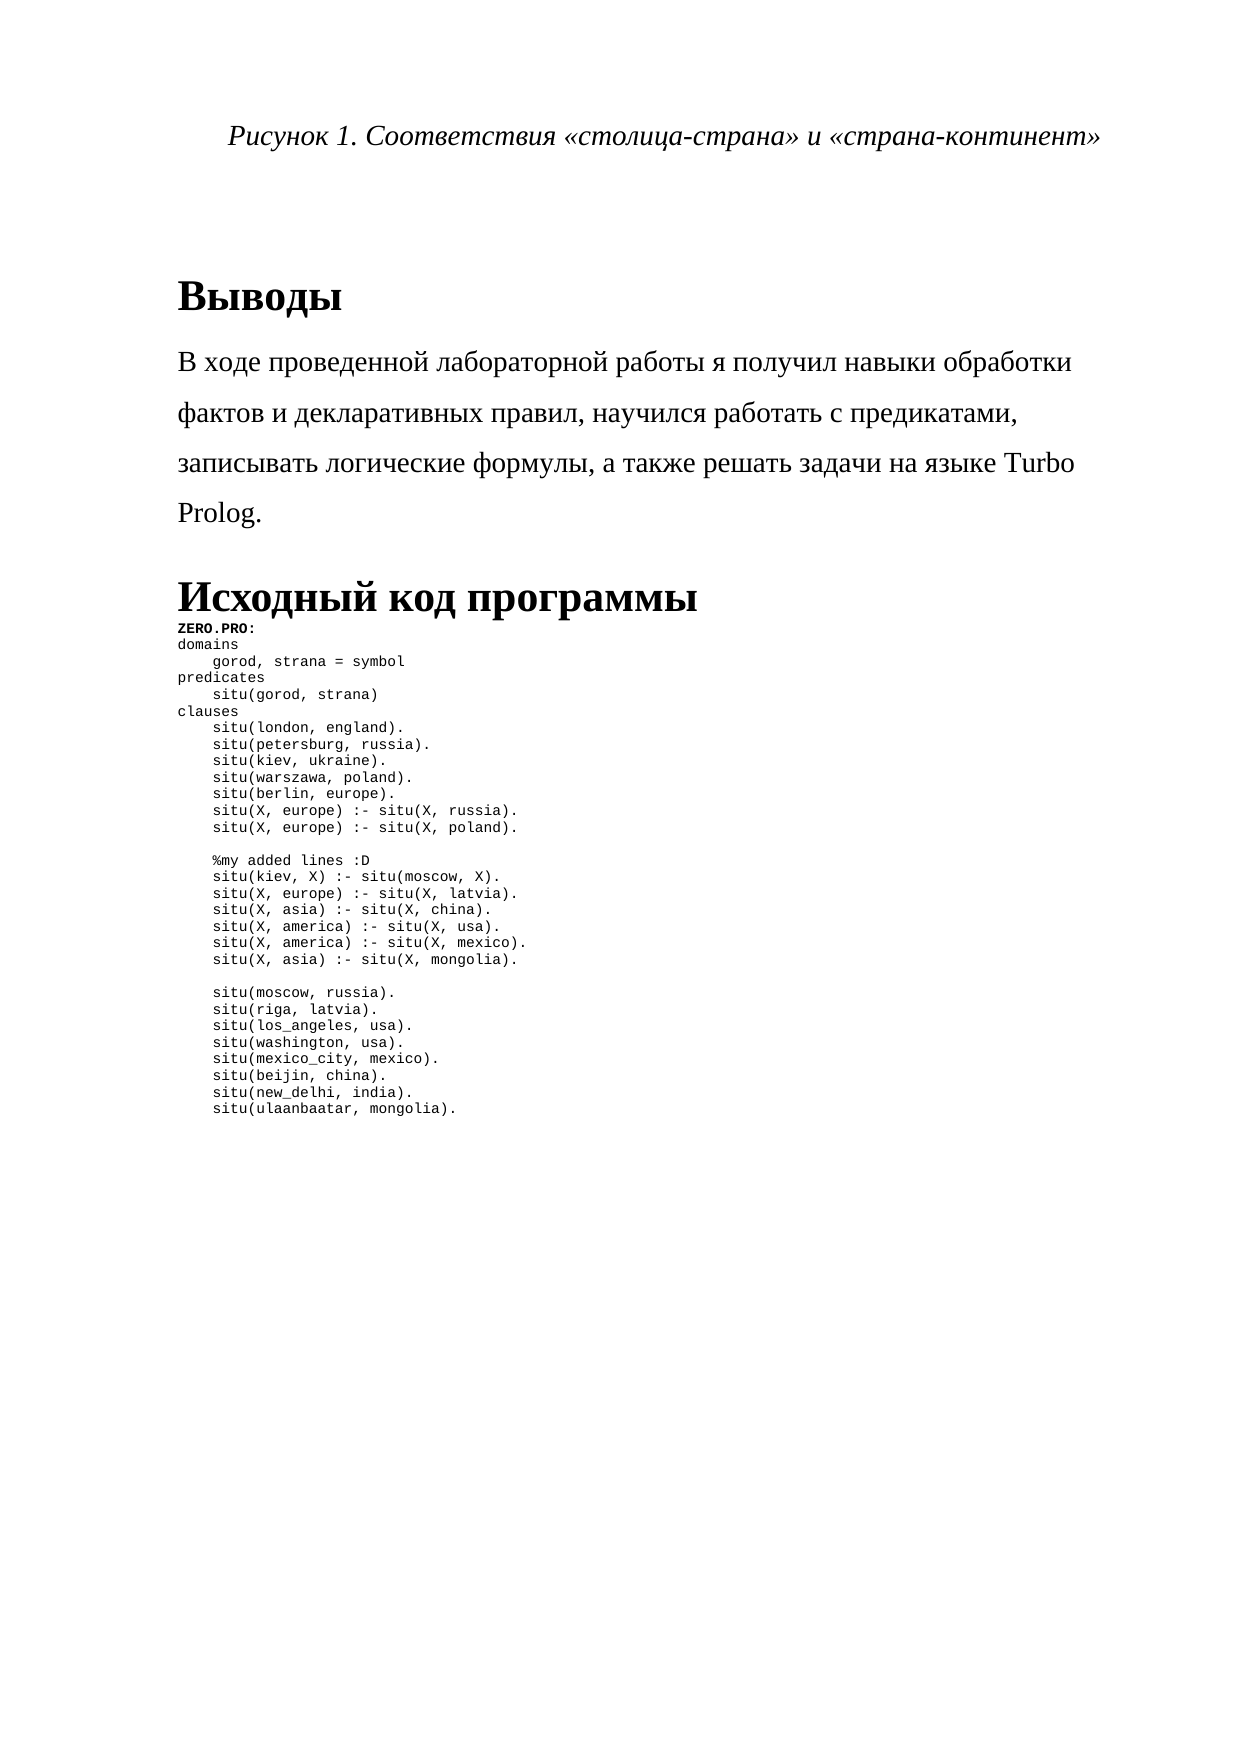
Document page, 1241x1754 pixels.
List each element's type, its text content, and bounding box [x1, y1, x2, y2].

text situ(X, europe) :- situ(X, latvia). [177, 886, 1152, 903]
text В ходе проведенной лабораторной работы я получил навыки обработки фактов и декларативных правил, научился работать с предикатами, записывать логические формулы, а также решать задачи на языке Turbo Prolog. [177, 344, 1152, 529]
text situ(moscow, russia). [177, 985, 1152, 1002]
text Рисунок 1. Соответствия «столица-страна» и «страна-континент» [177, 118, 1152, 152]
text situ(london, england). [177, 720, 1152, 737]
text situ(warszawa, poland). [177, 770, 1152, 787]
text %my added lines :D [177, 853, 1152, 869]
text situ(X, asia) :- situ(X, china). [177, 903, 1152, 919]
text situ(ulaanbaatar, mongolia). [177, 1101, 1152, 1118]
text situ(X, europe) :- situ(X, russia). [177, 803, 1152, 820]
text predicates [177, 671, 1152, 687]
text situ(X, america) :- situ(X, mexico). [177, 936, 1152, 952]
text situ(X, europe) :- situ(X, poland). [177, 820, 1152, 836]
subtitle Исходный код программы [177, 571, 1152, 621]
text Выводы [177, 269, 1152, 319]
text clauses [177, 704, 1152, 720]
text situ(kiev, ukraine). [177, 753, 1152, 770]
text situ(X, asia) :- situ(X, mongolia). [177, 952, 1152, 969]
text gorod, strana = symbol [177, 654, 1152, 671]
text situ(kiev, X) :- situ(moscow, X). [177, 869, 1152, 886]
text situ(gorod, strana) [177, 687, 1152, 704]
text ZERO.PRO: [177, 621, 1152, 638]
text situ(new_delhi, india). [177, 1085, 1152, 1101]
text situ(beijin, china). [177, 1068, 1152, 1085]
text situ(petersburg, russia). [177, 737, 1152, 753]
text situ(los_angeles, usa). [177, 1018, 1152, 1035]
text situ(washington, usa). [177, 1035, 1152, 1052]
text situ(X, america) :- situ(X, usa). [177, 919, 1152, 936]
text domains [177, 638, 1152, 654]
text situ(riga, latvia). [177, 1002, 1152, 1018]
text situ(mexico_city, mexico). [177, 1052, 1152, 1068]
text situ(berlin, europe). [177, 787, 1152, 803]
